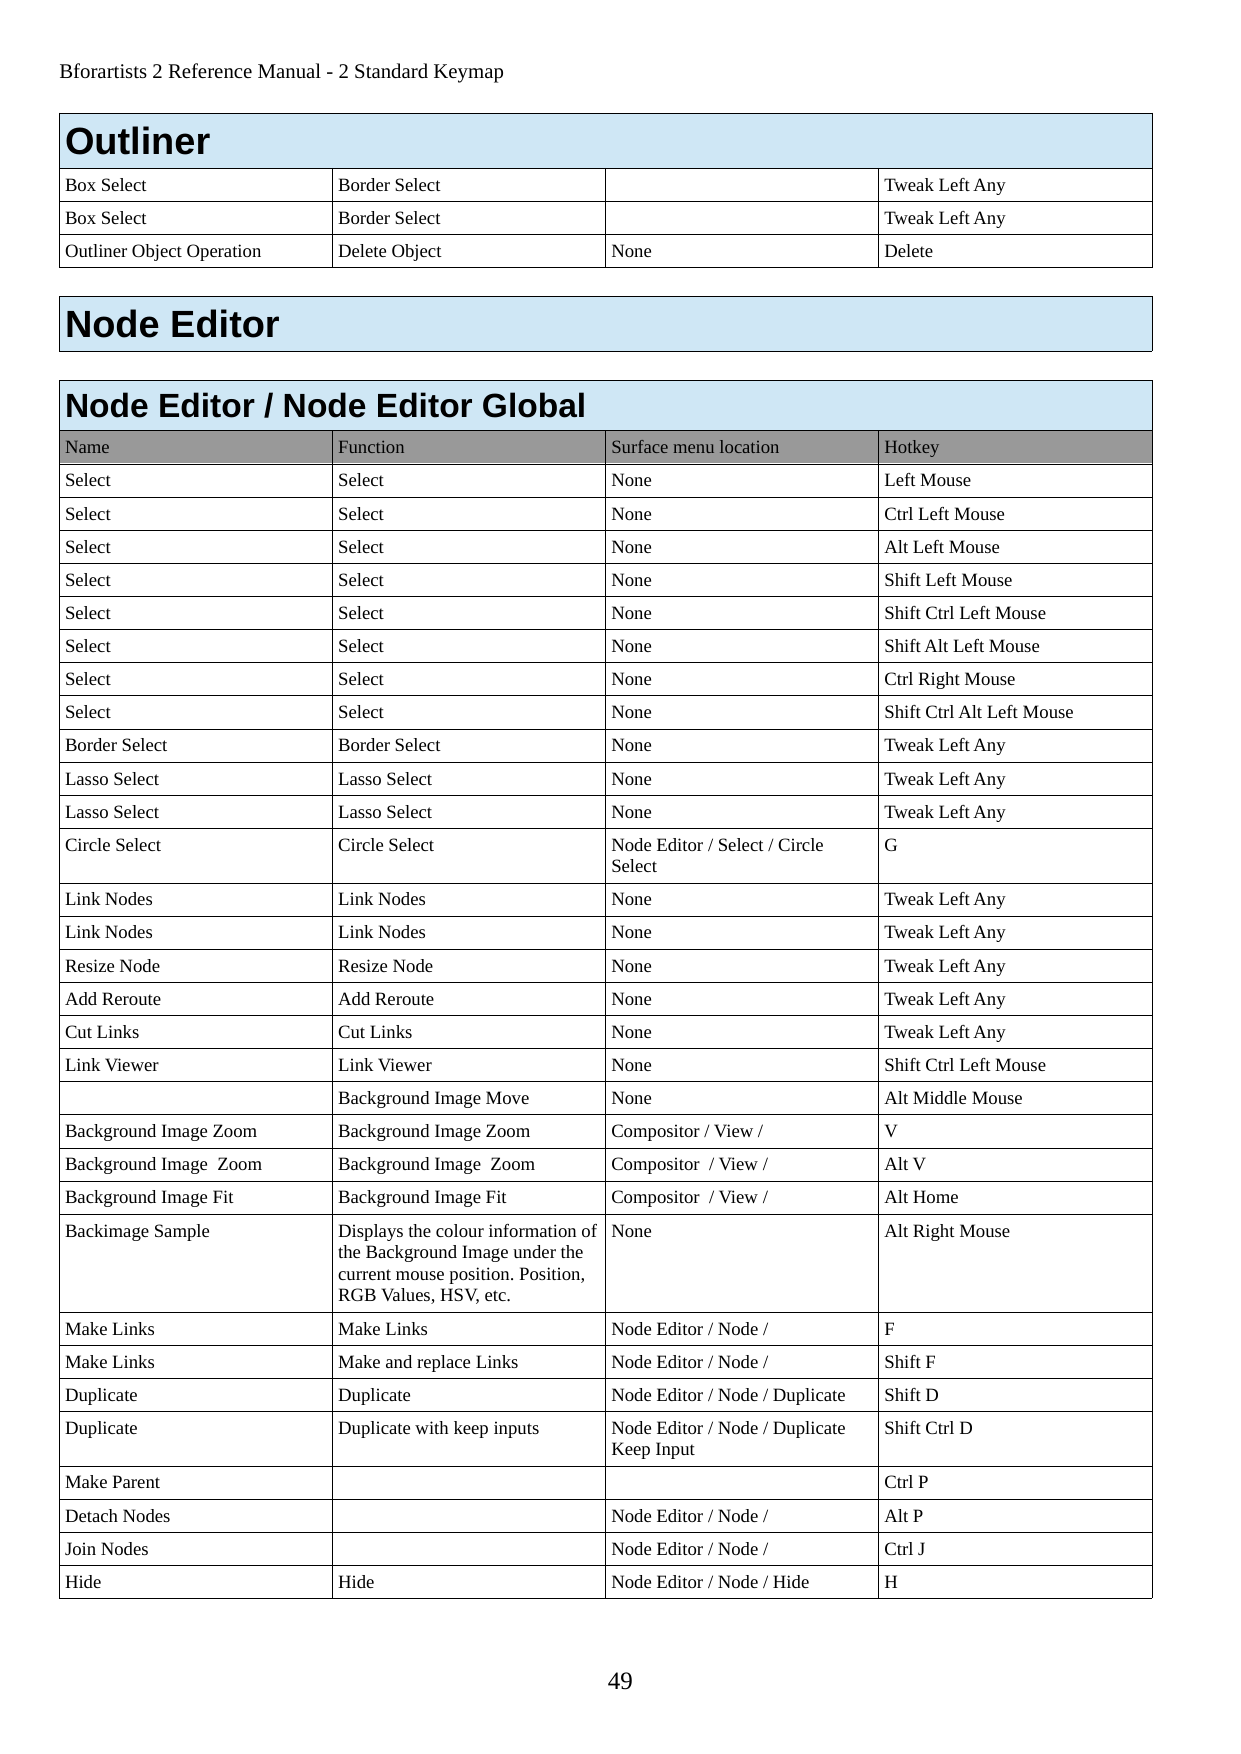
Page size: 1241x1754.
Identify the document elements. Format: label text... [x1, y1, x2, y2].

table_cell Lasso Select [60, 796, 332, 828]
table_cell Resize Node [60, 950, 332, 982]
table_cell Select [333, 531, 605, 563]
table_cell Select [333, 630, 605, 662]
table_cell Resize Node [333, 950, 605, 982]
table_cell None [606, 696, 878, 728]
table_cell None [606, 884, 878, 916]
table_cell G [879, 829, 1152, 882]
table_cell [606, 202, 878, 234]
table_cell Background Image Zoom [333, 1115, 605, 1147]
table_cell Link Viewer [60, 1049, 332, 1081]
table_cell None [606, 917, 878, 949]
table_cell Alt P [879, 1500, 1152, 1532]
table_cell Select [333, 465, 605, 497]
table_cell Shift F [879, 1346, 1152, 1378]
table_cell None [606, 796, 878, 828]
table_cell Make and replace Links [333, 1346, 605, 1378]
table_cell Select [60, 564, 332, 596]
table_cell Select [333, 498, 605, 530]
table_cell Make Parent [60, 1467, 332, 1499]
table_cell Compositor / View / [606, 1182, 878, 1214]
table_cell Compositor / View / [606, 1115, 878, 1147]
table_cell Border Select [333, 169, 605, 201]
table_cell Ctrl Right Mouse [879, 663, 1152, 695]
table_cell Background Image Fit [333, 1182, 605, 1214]
table_cell Alt Left Mouse [879, 531, 1152, 563]
table_cell Cut Links [60, 1016, 332, 1048]
table_cell Select [60, 696, 332, 728]
table_cell Background Image Fit [60, 1182, 332, 1214]
table_cell Border Select [60, 730, 332, 762]
table_cell V [879, 1115, 1152, 1147]
table_cell [606, 169, 878, 201]
table_cell None [606, 465, 878, 497]
table_cell Shift Ctrl D [879, 1412, 1152, 1466]
table_cell Tweak Left Any [879, 1016, 1152, 1048]
table_cell Link Nodes [333, 917, 605, 949]
table_cell Compositor / View / [606, 1149, 878, 1181]
table_header Node Editor / Node Editor Global [60, 381, 1152, 430]
table_cell Ctrl P [879, 1467, 1152, 1499]
table_cell Ctrl J [879, 1533, 1152, 1565]
table_cell Shift D [879, 1379, 1152, 1411]
table_cell Duplicate [60, 1379, 332, 1411]
table_cell Circle Select [60, 829, 332, 882]
table_cell Link Nodes [60, 884, 332, 916]
table_cell Delete Object [333, 235, 605, 267]
table_cell Select [60, 531, 332, 563]
table_cell Shift Ctrl Alt Left Mouse [879, 696, 1152, 728]
table_cell Outliner Object Operation [60, 235, 332, 267]
table_cell Select [60, 498, 332, 530]
table_cell [333, 1533, 605, 1565]
table_cell Alt Middle Mouse [879, 1082, 1152, 1114]
table_cell Select [333, 663, 605, 695]
table_cell Tweak Left Any [879, 730, 1152, 762]
table_cell Box Select [60, 202, 332, 234]
table_cell None [606, 531, 878, 563]
table_cell [60, 1082, 332, 1114]
table_cell Name [60, 431, 332, 463]
table_cell Tweak Left Any [879, 169, 1152, 201]
table_cell Tweak Left Any [879, 763, 1152, 795]
table_cell None [606, 950, 878, 982]
table_cell Alt Home [879, 1182, 1152, 1214]
table_cell None [606, 730, 878, 762]
table_cell None [606, 763, 878, 795]
table_header Node Editor [60, 297, 1152, 351]
table_cell Duplicate [333, 1379, 605, 1411]
table_cell Link Nodes [333, 884, 605, 916]
table_cell Duplicate [60, 1412, 332, 1466]
table_cell Background Image Move [333, 1082, 605, 1114]
table_cell Shift Ctrl Left Mouse [879, 1049, 1152, 1081]
table_cell None [606, 498, 878, 530]
table_cell Select [333, 564, 605, 596]
table_cell Node Editor / Node / [606, 1346, 878, 1378]
table_cell Background Image Zoom [60, 1149, 332, 1181]
table_cell Cut Links [333, 1016, 605, 1048]
table_cell Tweak Left Any [879, 917, 1152, 949]
table_cell None [606, 564, 878, 596]
table_cell None [606, 1215, 878, 1312]
table_cell None [606, 1016, 878, 1048]
table_cell Tweak Left Any [879, 202, 1152, 234]
table_cell Make Links [60, 1346, 332, 1378]
table_cell Surface menu location [606, 431, 878, 463]
table_cell Select [333, 597, 605, 629]
table_cell Alt Right Mouse [879, 1215, 1152, 1312]
table_cell Border Select [333, 730, 605, 762]
table_cell Ctrl Left Mouse [879, 498, 1152, 530]
table_cell Hide [333, 1566, 605, 1598]
table_cell Node Editor / Select / Circle Select [606, 829, 878, 882]
table_cell None [606, 630, 878, 662]
table_cell Select [60, 630, 332, 662]
table_cell Delete [879, 235, 1152, 267]
table_cell Displays the colour information of the Background Image under the current mouse position. Position, RGB Values, HSV, etc. [333, 1215, 605, 1312]
table_cell Background Image Zoom [333, 1149, 605, 1181]
table_cell Border Select [333, 202, 605, 234]
table_cell Alt V [879, 1149, 1152, 1181]
table_cell [333, 1467, 605, 1499]
table_cell Backimage Sample [60, 1215, 332, 1312]
table_cell H [879, 1566, 1152, 1598]
table_header Outliner [60, 114, 1152, 168]
table_cell F [879, 1313, 1152, 1345]
table_cell Select [60, 597, 332, 629]
table_cell Detach Nodes [60, 1500, 332, 1532]
table_cell Box Select [60, 169, 332, 201]
table_cell Make Links [333, 1313, 605, 1345]
table_cell Shift Ctrl Left Mouse [879, 597, 1152, 629]
table_cell Node Editor / Node / Duplicate Keep Input [606, 1412, 878, 1466]
table_cell Hotkey [879, 431, 1152, 463]
table_cell Hide [60, 1566, 332, 1598]
table_cell Tweak Left Any [879, 983, 1152, 1015]
table_cell Node Editor / Node / Hide [606, 1566, 878, 1598]
table_cell Circle Select [333, 829, 605, 882]
table_cell Lasso Select [333, 763, 605, 795]
table_cell None [606, 663, 878, 695]
table_cell Join Nodes [60, 1533, 332, 1565]
table_cell Tweak Left Any [879, 884, 1152, 916]
table_cell Background Image Zoom [60, 1115, 332, 1147]
table_cell Shift Left Mouse [879, 564, 1152, 596]
table_cell Select [60, 465, 332, 497]
table_cell Node Editor / Node / [606, 1500, 878, 1532]
table_cell Tweak Left Any [879, 950, 1152, 982]
table_cell Left Mouse [879, 465, 1152, 497]
table_cell [606, 1467, 878, 1499]
table_cell Node Editor / Node / Duplicate [606, 1379, 878, 1411]
table_cell Tweak Left Any [879, 796, 1152, 828]
table_cell Link Nodes [60, 917, 332, 949]
table_cell Node Editor / Node / [606, 1533, 878, 1565]
table_cell Select [60, 663, 332, 695]
table_cell None [606, 235, 878, 267]
table_cell Shift Alt Left Mouse [879, 630, 1152, 662]
table_cell Add Reroute [60, 983, 332, 1015]
table_cell None [606, 597, 878, 629]
table_cell Make Links [60, 1313, 332, 1345]
table_cell Lasso Select [60, 763, 332, 795]
table_cell Add Reroute [333, 983, 605, 1015]
table_cell Node Editor / Node / [606, 1313, 878, 1345]
table_cell None [606, 1049, 878, 1081]
table_cell Lasso Select [333, 796, 605, 828]
table_cell [333, 1500, 605, 1532]
table_cell None [606, 983, 878, 1015]
table_cell None [606, 1082, 878, 1114]
table_cell Function [333, 431, 605, 463]
table_cell Link Viewer [333, 1049, 605, 1081]
table_cell Duplicate with keep inputs [333, 1412, 605, 1466]
table_cell Select [333, 696, 605, 728]
